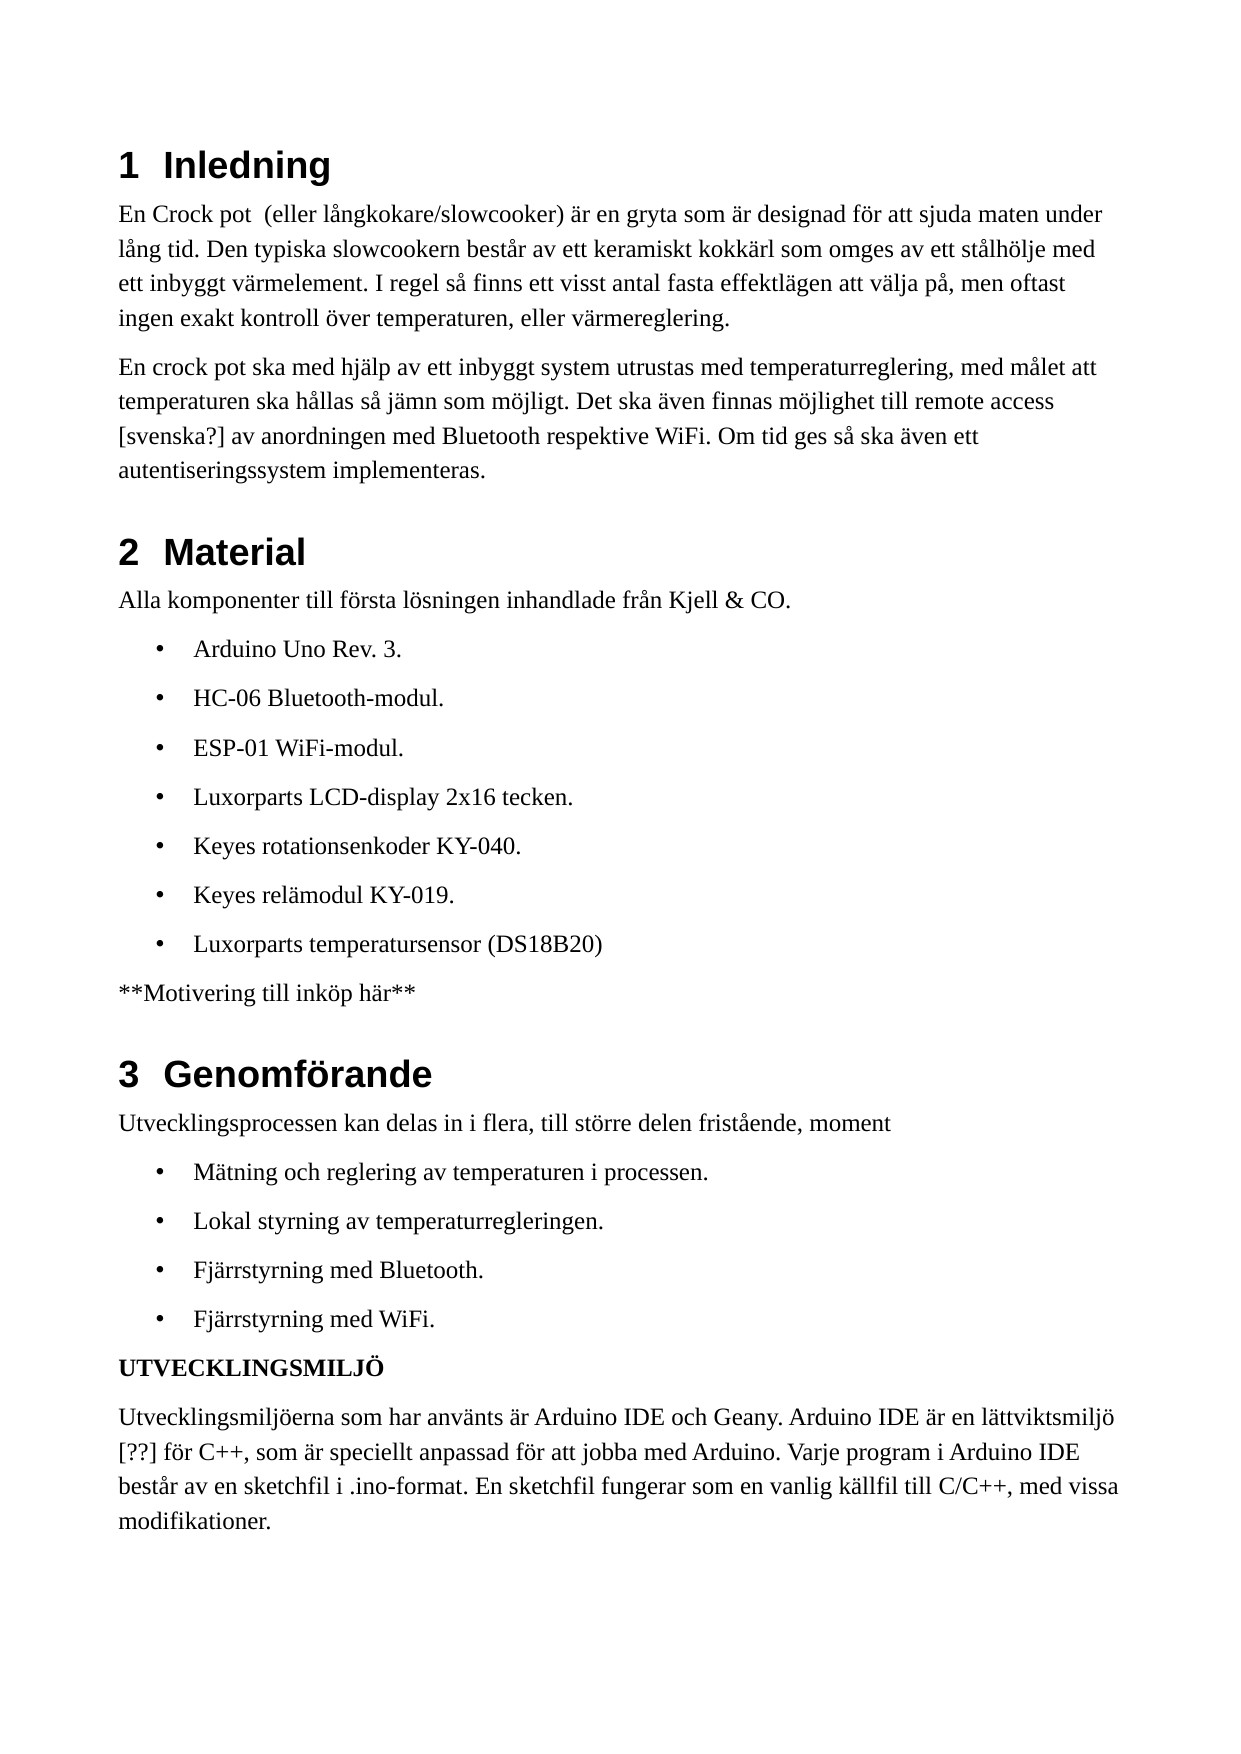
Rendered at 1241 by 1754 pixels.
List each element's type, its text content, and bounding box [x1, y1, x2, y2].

list Luxorparts temperatursensor (DS18B20) [156, 929, 1122, 958]
list Arduino Uno Rev. 3. [156, 634, 1122, 663]
list Fjärrstyrning med Bluetooth. [156, 1255, 1122, 1284]
text En crock pot ska med hjälp av ett inbyggt system utrustas med temperaturreglering, med målet att temperaturen ska hållas så jämn som möjligt. Det ska även finnas möjlighet till remote access [svenska?] av anordningen med Bluetooth respektive WiFi. Om tid ges så ska även ett autentiseringssystem implementeras. [118, 352, 1122, 484]
subtitle Genomförande [118, 1052, 1122, 1096]
list Lokal styrning av temperaturregleringen. [156, 1206, 1122, 1235]
text En Crock pot (eller långkokare/slowcooker) är en gryta som är designad för att sjuda maten under lång tid. Den typiska slowcookern består av ett keramiskt kokkärl som omges av ett stålhölje med ett inbyggt värmelement. I regel så finns ett visst antal fasta effektlägen att välja på, men oftast ingen exakt kontroll över temperaturen, eller värmereglering. [118, 199, 1122, 331]
subtitle Material [118, 529, 1122, 573]
text UTVECKLINGSMILJÖ [118, 1353, 1122, 1382]
list Fjärrstyrning med WiFi. [156, 1304, 1122, 1333]
subtitle Inledning [118, 143, 1122, 187]
text Utvecklingsprocessen kan delas in i flera, till större delen fristående, moment [118, 1108, 1122, 1137]
list ESP-01 WiFi-modul. [156, 733, 1122, 761]
list HC-06 Bluetooth-modul. [156, 683, 1122, 712]
list Mätning och reglering av temperaturen i processen. [156, 1157, 1122, 1186]
list Keyes relämodul KY-019. [156, 880, 1122, 908]
text Utvecklingsmiljöerna som har använts är Arduino IDE och Geany. Arduino IDE är en lättviktsmiljö [??] för C++, som är speciellt anpassad för att jobba med Arduino. Varje program i Arduino IDE består av en sketchfil i .ino-format. En sketchfil fungerar som en vanlig källfil till C/C++, med vissa modifikationer. [118, 1402, 1122, 1535]
text **Motivering till inköp här** [118, 978, 1122, 1007]
text Alla komponenter till första lösningen inhandlade från Kjell & CO. [118, 585, 1122, 614]
list Luxorparts LCD-display 2x16 tecken. [156, 782, 1122, 810]
list Keyes rotationsenkoder KY-040. [156, 831, 1122, 859]
